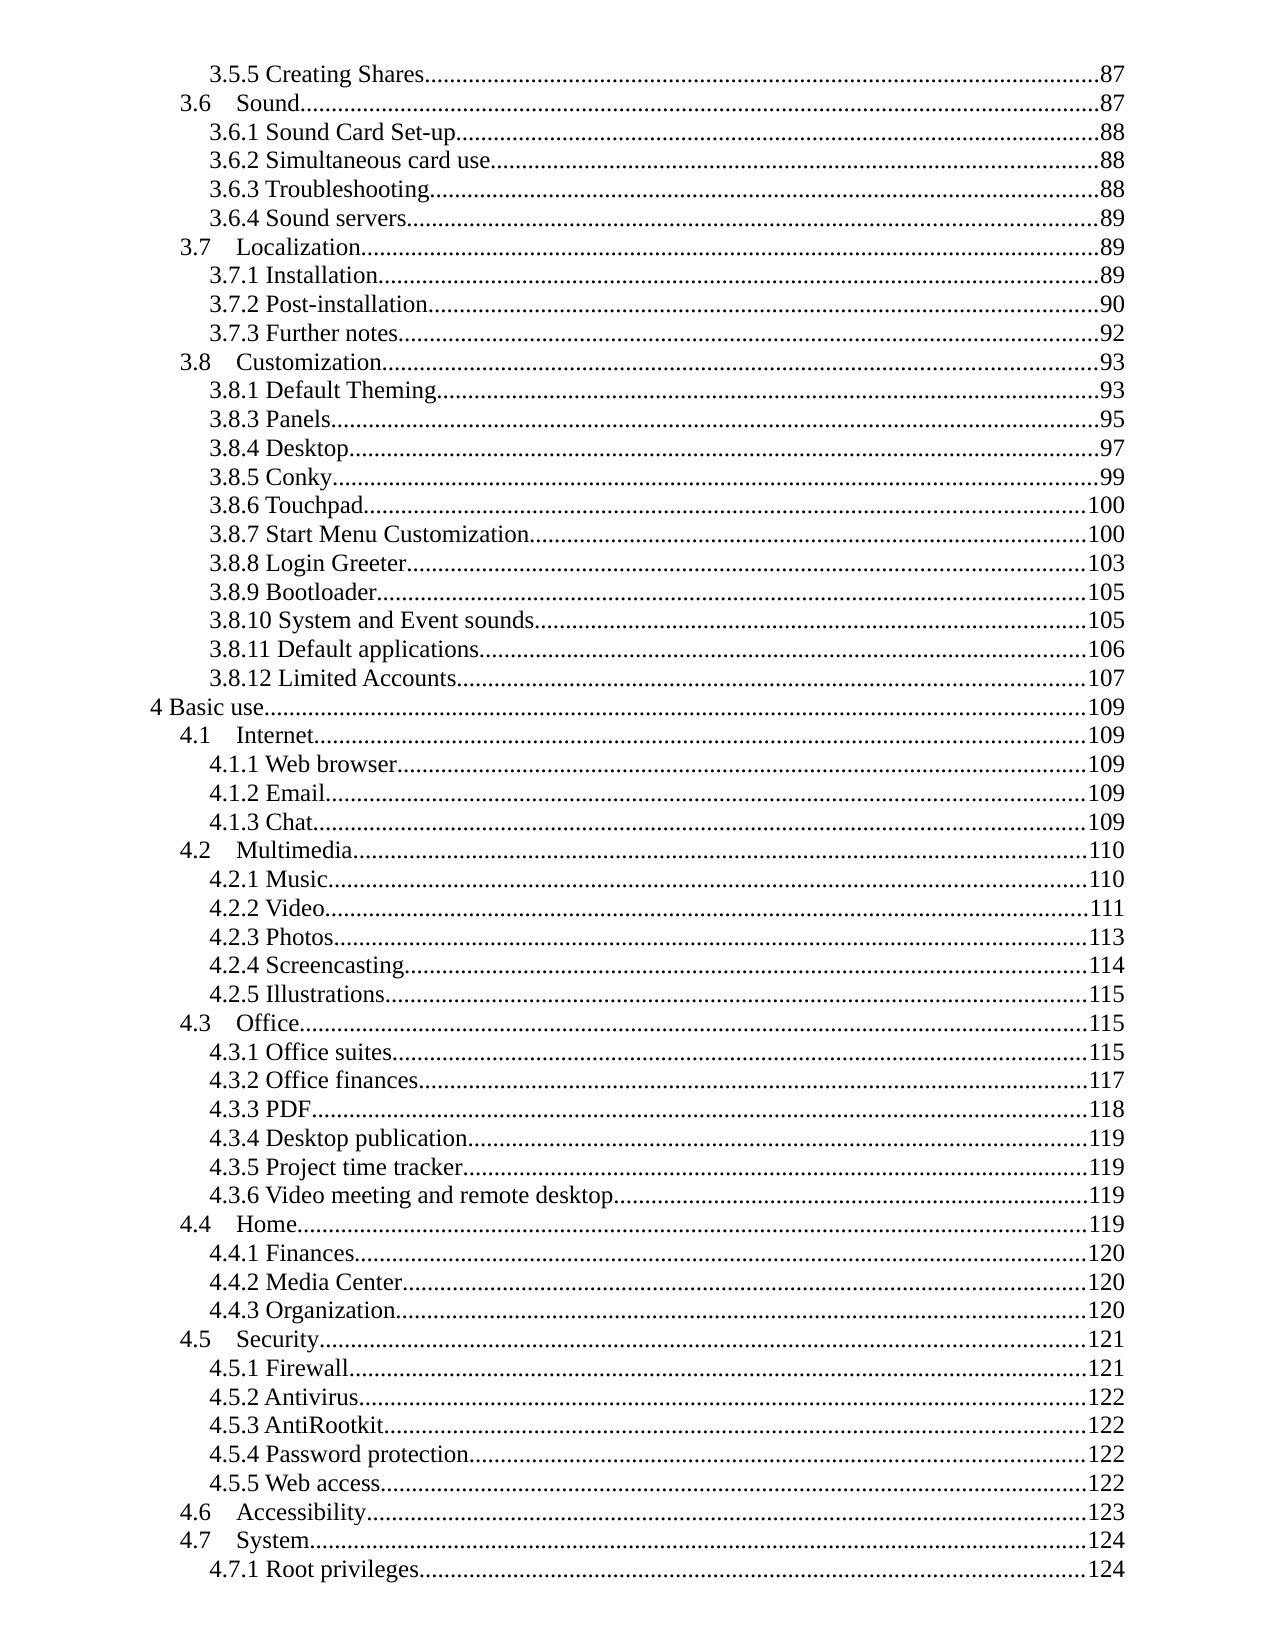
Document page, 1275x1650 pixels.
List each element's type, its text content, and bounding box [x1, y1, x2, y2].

text 4.1.2 Email 109 [209, 778, 1125, 807]
text 4.3.2 Office finances 117 [209, 1065, 1125, 1094]
text 3.6.3 Troubleshooting 88 [209, 174, 1125, 203]
text 4.3.4 Desktop publication 119 [209, 1123, 1125, 1152]
text 3.5.5 Creating Shares 87 [209, 59, 1125, 88]
text 4.3.5 Project time tracker 119 [209, 1152, 1125, 1180]
text 4.4.1 Finances 120 [209, 1238, 1125, 1267]
text 3.8.7 Start Menu Customization 100 [209, 519, 1125, 548]
text 4.5.5 Web access 122 [209, 1468, 1125, 1497]
text 3.8.8 Login Greeter 103 [209, 548, 1125, 577]
text 4.2.3 Photos 113 [209, 922, 1125, 950]
text 3.6.2 Simultaneous card use 88 [209, 145, 1125, 174]
text 4.4.3 Organization 120 [209, 1295, 1125, 1324]
text 4.2.5 Illustrations 115 [209, 979, 1125, 1008]
text 4.7.1 Root privileges 124 [209, 1554, 1125, 1583]
text 4.1.1 Web browser 109 [209, 749, 1125, 778]
text 4.3.1 Office suites 115 [209, 1037, 1125, 1065]
text 4.5.3 AntiRootkit 122 [209, 1410, 1125, 1439]
text 4.2.2 Video 111 [209, 893, 1125, 922]
text 3.8.12 Limited Accounts 107 [209, 663, 1125, 692]
text 4.5.1 Firewall 121 [209, 1353, 1125, 1382]
text 3.8.9 Bootloader 105 [209, 577, 1125, 605]
text 4.2.1 Music 110 [209, 864, 1125, 893]
text 3.8.1 Default Theming 93 [209, 375, 1125, 404]
text 4.4.2 Media Center 120 [209, 1267, 1125, 1295]
text 3.8.6 Touchpad 100 [209, 490, 1125, 519]
text 3.8.4 Desktop 97 [209, 433, 1125, 462]
text 4.2.4 Screencasting 114 [209, 950, 1125, 979]
text 4.5.2 Antivirus 122 [209, 1382, 1125, 1410]
text 3.6.1 Sound Card Set-up 88 [209, 117, 1125, 145]
text 3.8.5 Conky 99 [209, 462, 1125, 490]
text 3.7.3 Further notes 92 [209, 318, 1125, 347]
text 4.3.6 Video meeting and remote desktop 119 [209, 1180, 1125, 1209]
text 3.8.11 Default applications 106 [209, 634, 1125, 663]
text 3.7.2 Post-installation 90 [209, 289, 1125, 318]
text 3.7.1 Installation 89 [209, 260, 1125, 289]
text 3.8.3 Panels 95 [209, 404, 1125, 433]
text 4.5.4 Password protection 122 [209, 1439, 1125, 1468]
text 4.3.3 PDF 118 [209, 1094, 1125, 1123]
text 3.6.4 Sound servers 89 [209, 203, 1125, 232]
text 4.1.3 Chat 109 [209, 807, 1125, 835]
text 3.8.10 System and Event sounds 105 [209, 605, 1125, 634]
